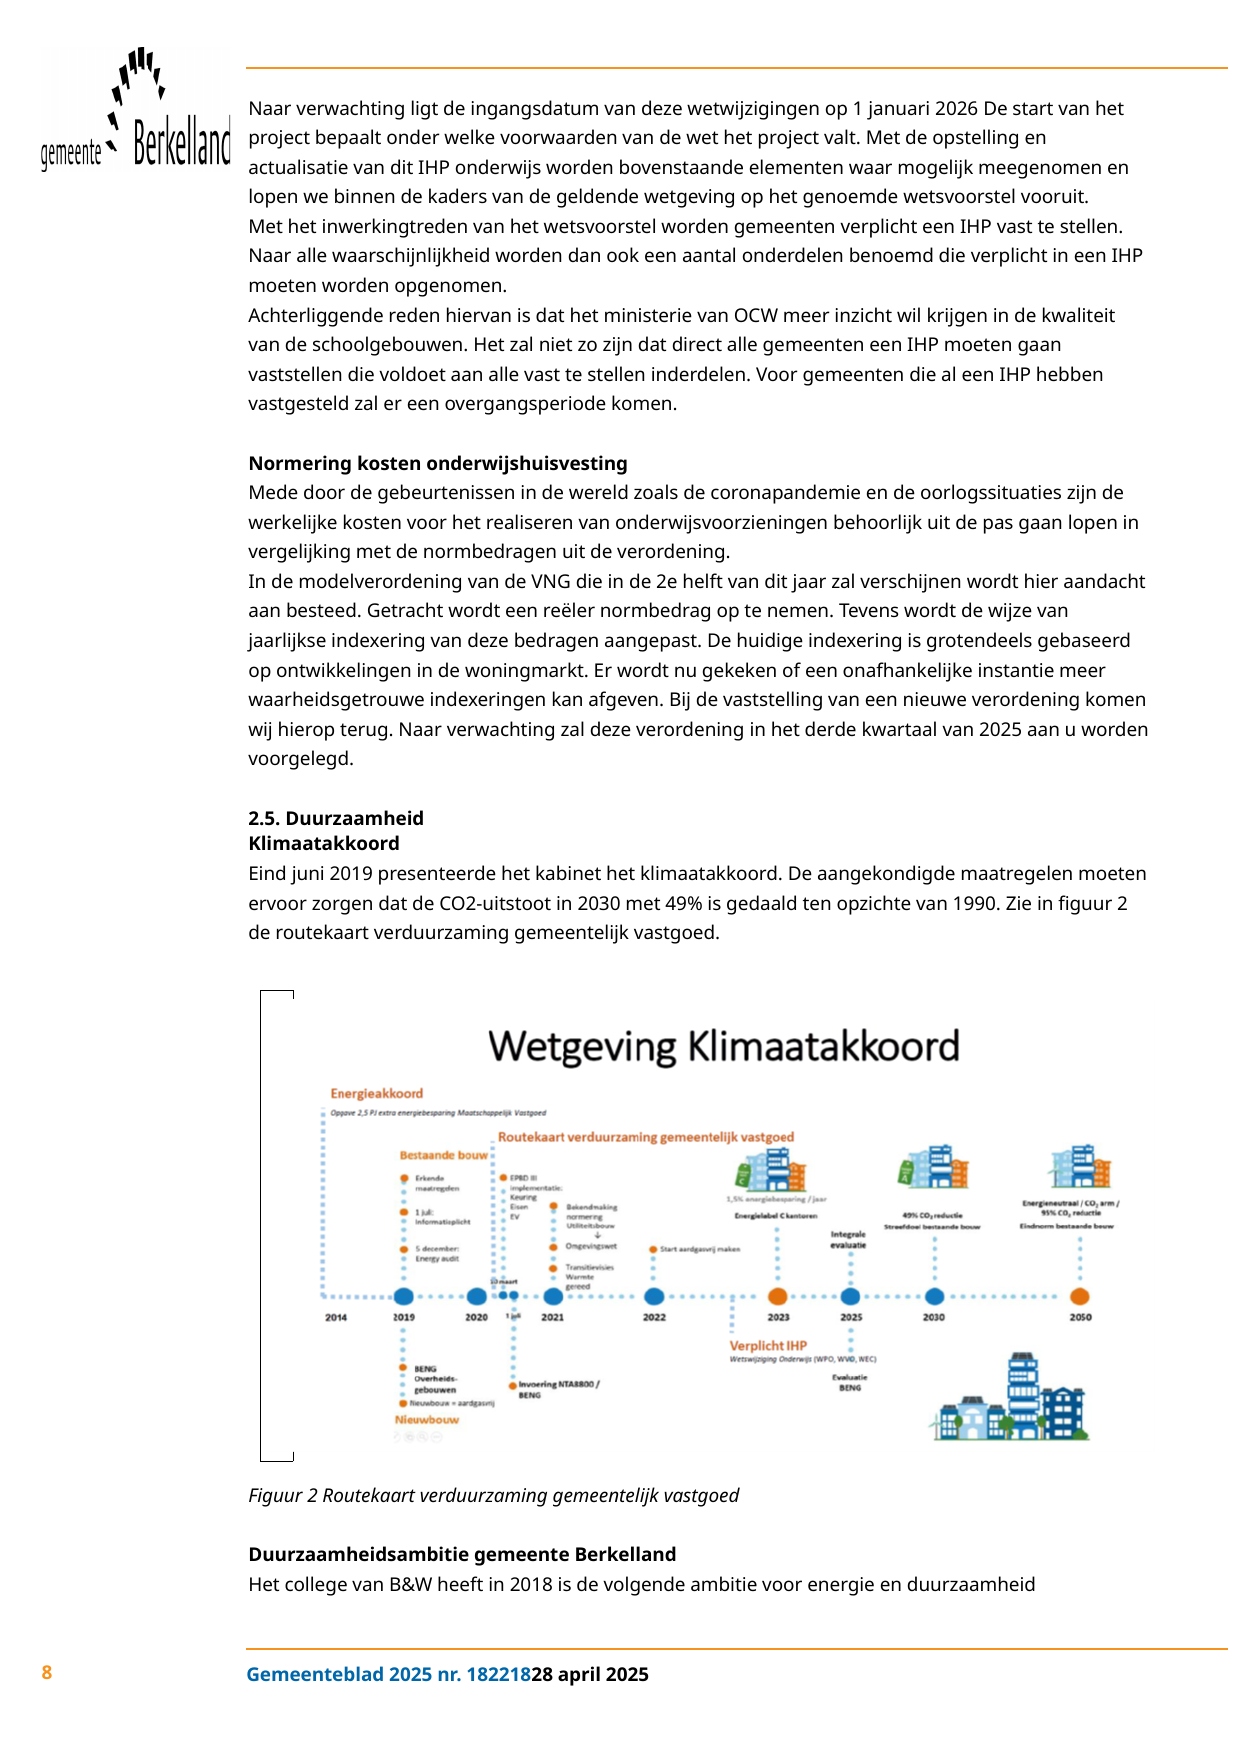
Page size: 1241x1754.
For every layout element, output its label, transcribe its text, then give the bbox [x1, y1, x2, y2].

text Mede door de gebeurtenissen in de wereld zoals de coronapandemie en de oorlogssituaties zijn de werkelijke kosten voor het realiseren van onderwijsvoorzieningen behoorlijk uit de pas gaan lopen in vergelijking met de normbedragen uit de verordening. [248, 479, 1152, 564]
text Het college van B&W heeft in 2018 is de volgende ambitie voor energie en duurzaamheid [248, 1571, 1152, 1596]
text Duurzaamheidsambitie gemeente Berkelland [248, 1541, 1152, 1567]
picture [268, 999, 1155, 1452]
text Normering kosten onderwijshuisvesting [248, 450, 1152, 476]
text Naar verwachting ligt de ingangsdatum van deze wetwijzigingen op 1 januari 2026 De start van het project bepaalt onder welke voorwaarden van de wet het project valt. Met de opstelling en actualisatie van dit IHP onderwijs worden bovenstaande elementen waar mogelijk meegenomen en lopen we binnen de kaders van de geldende wetgeving op het genoemde wetsvoorstel vooruit. [248, 95, 1152, 209]
text Achterliggende reden hiervan is dat het ministerie van OCW meer inzicht wil krijgen in de kwaliteit van de schoolgebouwen. Het zal niet zo zijn dat direct alle gemeenten een IHP moeten gaan vaststellen die voldoet aan alle vast te stellen inderdelen. Voor gemeenten die al een IHP hebben vastgesteld zal er een overgangsperiode komen. [248, 302, 1152, 416]
text Eind juni 2019 presenteerde het kabinet het klimaatakkoord. De aangekondigde maatregelen moeten ervoor zorgen dat de CO2-uitstoot in 2030 met 49% is gedaald ten opzichte van 1990. Zie in figuur 2 de routekaart verduurzaming gemeentelijk vastgoed. [248, 860, 1152, 945]
text Klimaatakkoord [248, 831, 1152, 856]
picture [41, 47, 231, 172]
text In de modelverordening van de VNG die in de 2e helft van dit jaar zal verschijnen wordt hier aandacht aan besteed. Getracht wordt een reëler normbedrag op te nemen. Tevens wordt de wijze van jaarlijkse indexering van deze bedragen aangepast. De huidige indexering is grotendeels gebaseerd op ontwikkelingen in de woningmarkt. Er wordt nu gekeken of een onafhankelijke instantie meer waarheidsgetrouwe indexeringen kan afgeven. Bij de vaststelling van een nieuwe verordening komen wij hierop terug. Naar verwachting zal deze verordening in het derde kwartaal van 2025 aan u worden voorgelegd. [248, 568, 1152, 771]
text Met het inwerkingtreden van het wetsvoorstel worden gemeenten verplicht een IHP vast te stellen. Naar alle waarschijnlijkheid worden dan ook een aantal onderdelen benoemd die verplicht in een IHP moeten worden opgenomen. [248, 213, 1152, 298]
text Figuur 2 Routekaart verduurzaming gemeentelijk vastgoed [248, 1482, 1152, 1508]
text 2.5. Duurzaamheid [248, 805, 1152, 831]
